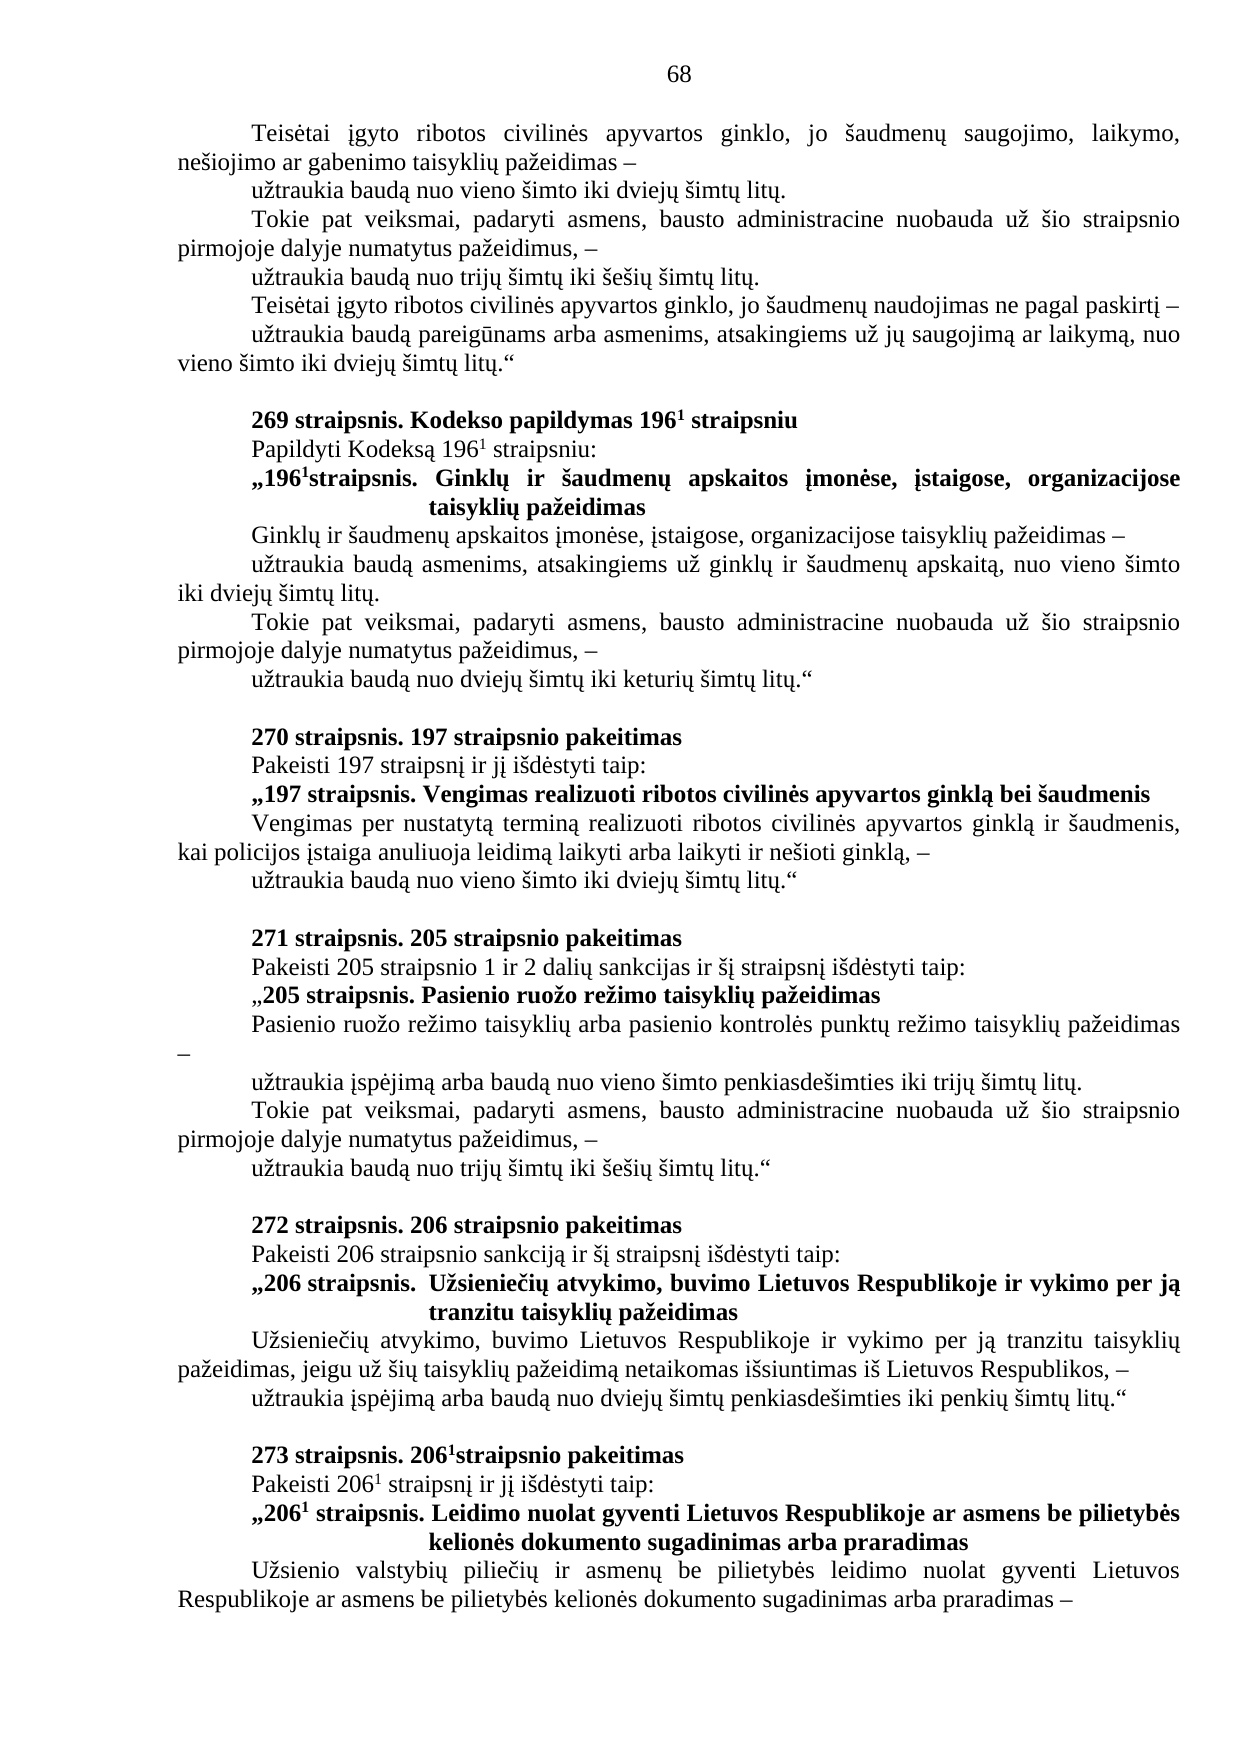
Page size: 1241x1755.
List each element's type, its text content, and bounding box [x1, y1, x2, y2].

text 273 straipsnis. 2061straipsnio pakeitimas [177, 1441, 1181, 1469]
text užtraukia įspėjimą arba baudą nuo dviejų šimtų penkiasdešimties iki penkių šimtų litų.“ [177, 1383, 1181, 1412]
text Pakeisti 206 straipsnio sankciją ir šį straipsnį išdėstyti taip: [177, 1239, 1181, 1268]
text „197 straipsnis. Vengimas realizuoti ribotos civilinės apyvartos ginklą bei šaudmenis [251, 779, 1181, 808]
text Ginklų ir šaudmenų apskaitos įmonėse, įstaigose, organizacijose taisyklių pažeidimas – [177, 521, 1181, 549]
text Papildyti Kodeksą 1961 straipsniu: [177, 434, 1181, 463]
text Teisėtai įgyto ribotos civilinės apyvartos ginklo, jo šaudmenų naudojimas ne pagal paskirtį – [177, 291, 1181, 319]
text Vengimas per nustatytą terminą realizuoti ribotos civilinės apyvartos ginklą ir šaudmenis, kai policijos įstaiga anuliuoja leidimą laikyti arba laikyti ir nešioti ginklą, – [177, 808, 1181, 866]
text Pakeisti 197 straipsnį ir jį išdėstyti taip: [177, 751, 1181, 779]
text „206 straipsnis. Užsieniečių atvykimo, buvimo Lietuvos Respublikoje ir vykimo per ją tranzitu taisyklių pažeidimas [251, 1268, 1181, 1326]
text „1961straipsnis. Ginklų ir šaudmenų apskaitos įmonėse, įstaigose, organizacijose taisyklių pažeidimas [251, 463, 1181, 521]
text Pasienio ruožo režimo taisyklių arba pasienio kontrolės punktų režimo taisyklių pažeidimas – [177, 1009, 1181, 1067]
text „2061 straipsnis. Leidimo nuolat gyventi Lietuvos Respublikoje ar asmens be pilietybės kelionės dokumento sugadinimas arba praradimas [251, 1498, 1181, 1556]
text 269 straipsnis. Kodekso papildymas 1961 straipsniu [177, 406, 1181, 434]
text užtraukia baudą nuo dviejų šimtų iki keturių šimtų litų.“ [177, 664, 1181, 693]
text Tokie pat veiksmai, padaryti asmens, bausto administracine nuobauda už šio straipsnio pirmojoje dalyje numatytus pažeidimus, – [177, 204, 1181, 262]
text Užsienio valstybių piliečių ir asmenų be pilietybės leidimo nuolat gyventi Lietuvos Respublikoje ar asmens be pilietybės kelionės dokumento sugadinimas arba praradimas – [177, 1556, 1181, 1613]
text „205 straipsnis. Pasienio ruožo režimo taisyklių pažeidimas [177, 981, 1181, 1009]
text 271 straipsnis. 205 straipsnio pakeitimas [177, 923, 1181, 952]
text užtraukia baudą pareigūnams arba asmenims, atsakingiems už jų saugojimą ar laikymą, nuo vieno šimto iki dviejų šimtų litų.“ [177, 319, 1181, 377]
text užtraukia baudą nuo trijų šimtų iki šešių šimtų litų. [177, 262, 1181, 291]
text užtraukia baudą nuo vieno šimto iki dviejų šimtų litų. [177, 176, 1181, 204]
text Pakeisti 2061 straipsnį ir jį išdėstyti taip: [177, 1469, 1181, 1498]
text užtraukia baudą asmenims, atsakingiems už ginklų ir šaudmenų apskaitą, nuo vieno šimto iki dviejų šimtų litų. [177, 549, 1181, 607]
text 270 straipsnis. 197 straipsnio pakeitimas [177, 722, 1181, 751]
text užtraukia įspėjimą arba baudą nuo vieno šimto penkiasdešimties iki trijų šimtų litų. [177, 1067, 1181, 1096]
text Tokie pat veiksmai, padaryti asmens, bausto administracine nuobauda už šio straipsnio pirmojoje dalyje numatytus pažeidimus, – [177, 1096, 1181, 1153]
text 272 straipsnis. 206 straipsnio pakeitimas [177, 1211, 1181, 1239]
text užtraukia baudą nuo vieno šimto iki dviejų šimtų litų.“ [177, 866, 1181, 894]
text Užsieniečių atvykimo, buvimo Lietuvos Respublikoje ir vykimo per ją tranzitu taisyklių pažeidimas, jeigu už šių taisyklių pažeidimą netaikomas išsiuntimas iš Lietuvos Respublikos, – [177, 1326, 1181, 1383]
text Tokie pat veiksmai, padaryti asmens, bausto administracine nuobauda už šio straipsnio pirmojoje dalyje numatytus pažeidimus, – [177, 607, 1181, 664]
text Teisėtai įgyto ribotos civilinės apyvartos ginklo, jo šaudmenų saugojimo, laikymo, nešiojimo ar gabenimo taisyklių pažeidimas – [177, 118, 1181, 176]
text Pakeisti 205 straipsnio 1 ir 2 dalių sankcijas ir šį straipsnį išdėstyti taip: [177, 952, 1181, 981]
text užtraukia baudą nuo trijų šimtų iki šešių šimtų litų.“ [177, 1153, 1181, 1182]
